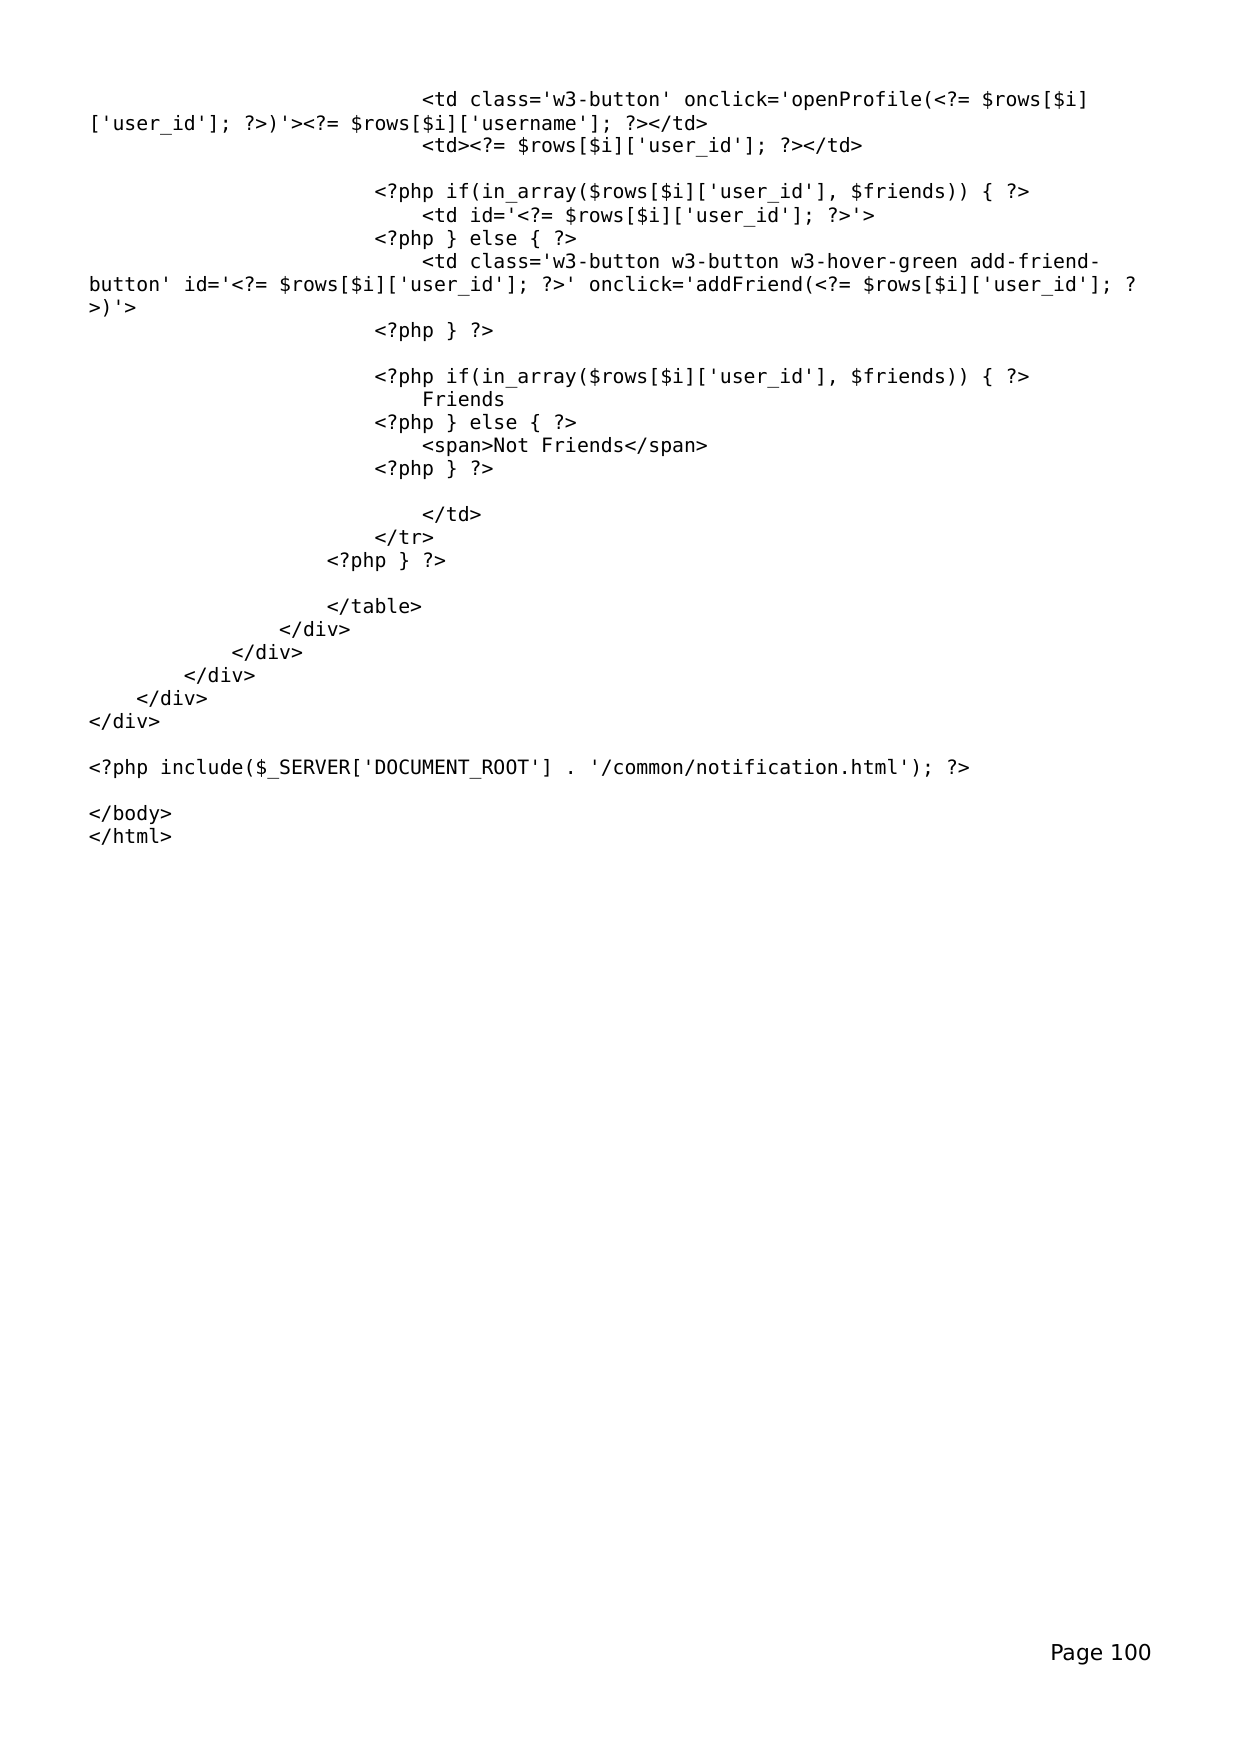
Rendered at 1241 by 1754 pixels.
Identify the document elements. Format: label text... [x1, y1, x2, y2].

text <?php if(in_array($rows[$i]['user_id'], $friends)) { ?> [88, 365, 1152, 388]
text <span>Not Friends</span> [88, 434, 1152, 457]
text <td class='w3-button' onclick='openProfile(<?= $rows[$i]['user_id']; ?>)'><?= $rows[$i]['username']; ?></td> [88, 88, 1152, 134]
text </table> [88, 595, 1152, 618]
text <td id='<?= $rows[$i]['user_id']; ?>'> [88, 204, 1152, 227]
text <?php } else { ?> [88, 411, 1152, 434]
text </tr> [88, 526, 1152, 549]
text <?php } ?> [88, 549, 1152, 572]
text </td> [88, 503, 1152, 526]
text <td class='w3-button w3-button w3-hover-green add-friend-button' id='<?= $rows[$i]['user_id']; ?>' onclick='addFriend(<?= $rows[$i]['user_id']; ?>)'> [88, 250, 1152, 319]
text Friends [88, 388, 1152, 411]
text </div> [88, 641, 1152, 664]
text <?php } else { ?> [88, 227, 1152, 250]
text <?php if(in_array($rows[$i]['user_id'], $friends)) { ?> [88, 181, 1152, 204]
text </body> [88, 802, 1152, 825]
text <?php } ?> [88, 319, 1152, 342]
text <?php } ?> [88, 457, 1152, 480]
text <td><?= $rows[$i]['user_id']; ?></td> [88, 134, 1152, 158]
text </div> [88, 618, 1152, 641]
text </div> [88, 687, 1152, 710]
text </div> [88, 664, 1152, 687]
text </html> [88, 825, 1152, 848]
text </div> [88, 710, 1152, 733]
text <?php include($_SERVER['DOCUMENT_ROOT'] . '/common/notification.html'); ?> [88, 756, 1152, 779]
